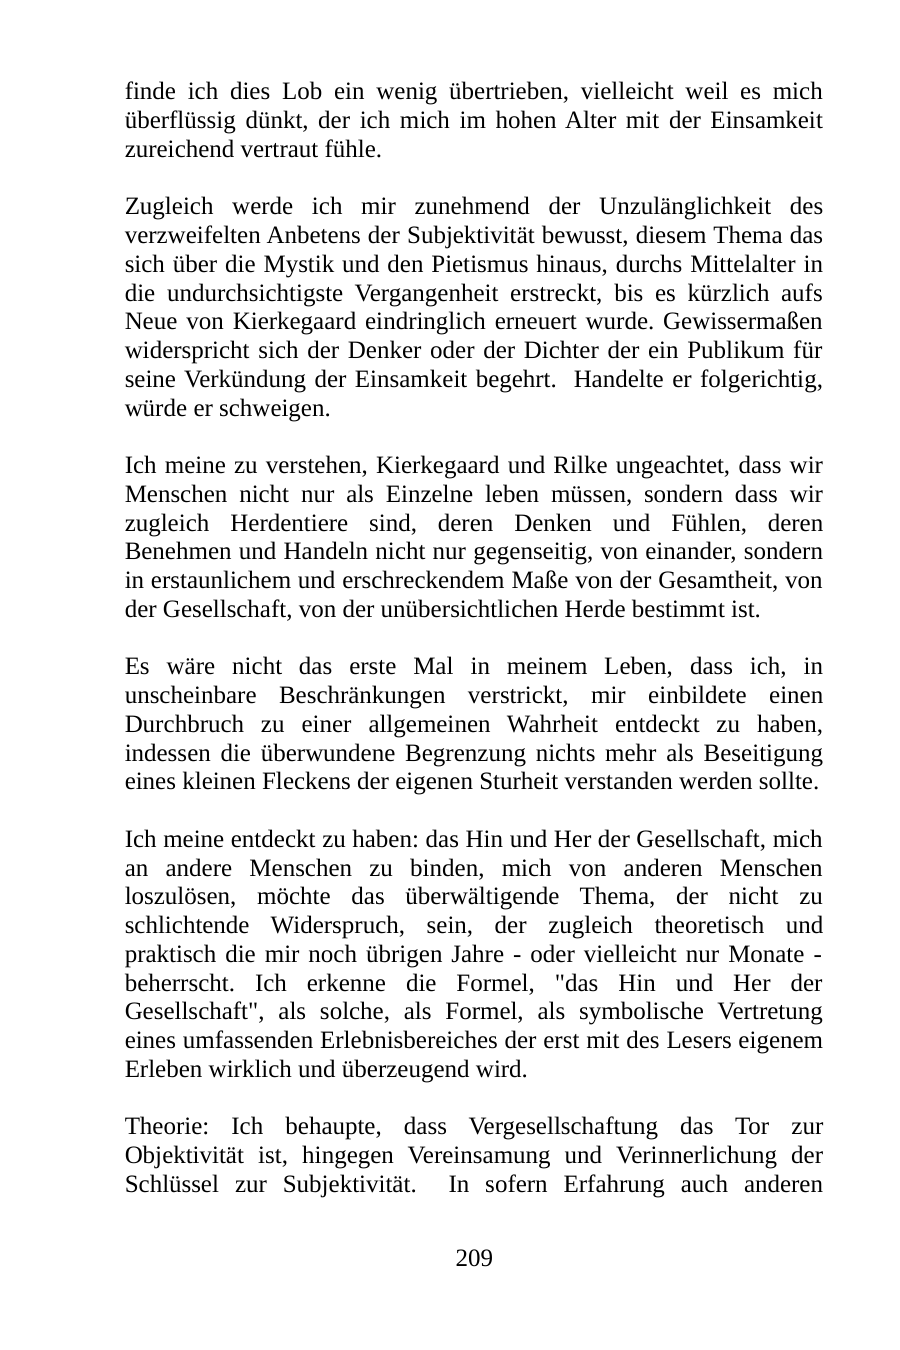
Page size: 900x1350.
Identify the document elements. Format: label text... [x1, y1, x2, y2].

text Ich meine zu verstehen, Kierkegaard und Rilke ungeachtet, dass wir Menschen nicht nur als Einzelne leben müssen, sondern dass wir zugleich Herdentiere sind, deren Denken und Fühlen, deren Benehmen und Handeln nicht nur gegenseitig, von einander, sondern in erstaunlichem und erschreckendem Maße von der Gesamtheit, von der Gesellschaft, von der unübersichtlichen Herde bestimmt ist. [124, 450, 823, 623]
text Zugleich werde ich mir zunehmend der Unzulänglichkeit des verzweifelten Anbetens der Subjektivität bewusst, diesem Thema das sich über die Mystik und den Pietismus hinaus, durchs Mittelalter in die undurchsichtigste Vergangenheit erstreckt, bis es kürzlich aufs Neue von Kierkegaard eindringlich erneuert wurde. Gewissermaßen widerspricht sich der Denker oder der Dichter der ein Publikum für seine Verkündung der Einsamkeit begehrt. Handelte er folgerichtig, würde er schweigen. [124, 191, 823, 421]
text finde ich dies Lob ein wenig übertrieben, vielleicht weil es mich überflüssig dünkt, der ich mich im hohen Alter mit der Einsamkeit zureichend vertraut fühle. [124, 76, 823, 163]
text Ich meine entdeckt zu haben: das Hin und Her der Gesellschaft, mich an andere Menschen zu binden, mich von anderen Menschen loszulösen, möchte das überwältigende Thema, der nicht zu schlichtende Widerspruch, sein, der zugleich theoretisch und praktisch die mir noch übrigen Jahre - oder vielleicht nur Monate - beherrscht. Ich erkenne die Formel, "das Hin und Her der Gesellschaft", als solche, als Formel, als symbolische Vertretung eines umfassenden Erlebnisbereiches der erst mit des Lesers eigenem Erleben wirklich und überzeugend wird. [124, 824, 823, 1083]
text Theorie: Ich behaupte, dass Vergesellschaftung das Tor zur Objektivität ist, hingegen Vereinsamung und Verinnerlichung der Schlüssel zur Subjektivität. In sofern Erfahrung auch anderen [124, 1111, 823, 1198]
text Es wäre nicht das erste Mal in meinem Leben, dass ich, in unscheinbare Beschränkungen verstrickt, mir einbildete einen Durchbruch zu einer allgemeinen Wahrheit entdeckt zu haben, indessen die überwundene Begrenzung nichts mehr als Beseitigung eines kleinen Fleckens der eigenen Sturheit verstanden werden sollte. [124, 651, 823, 795]
